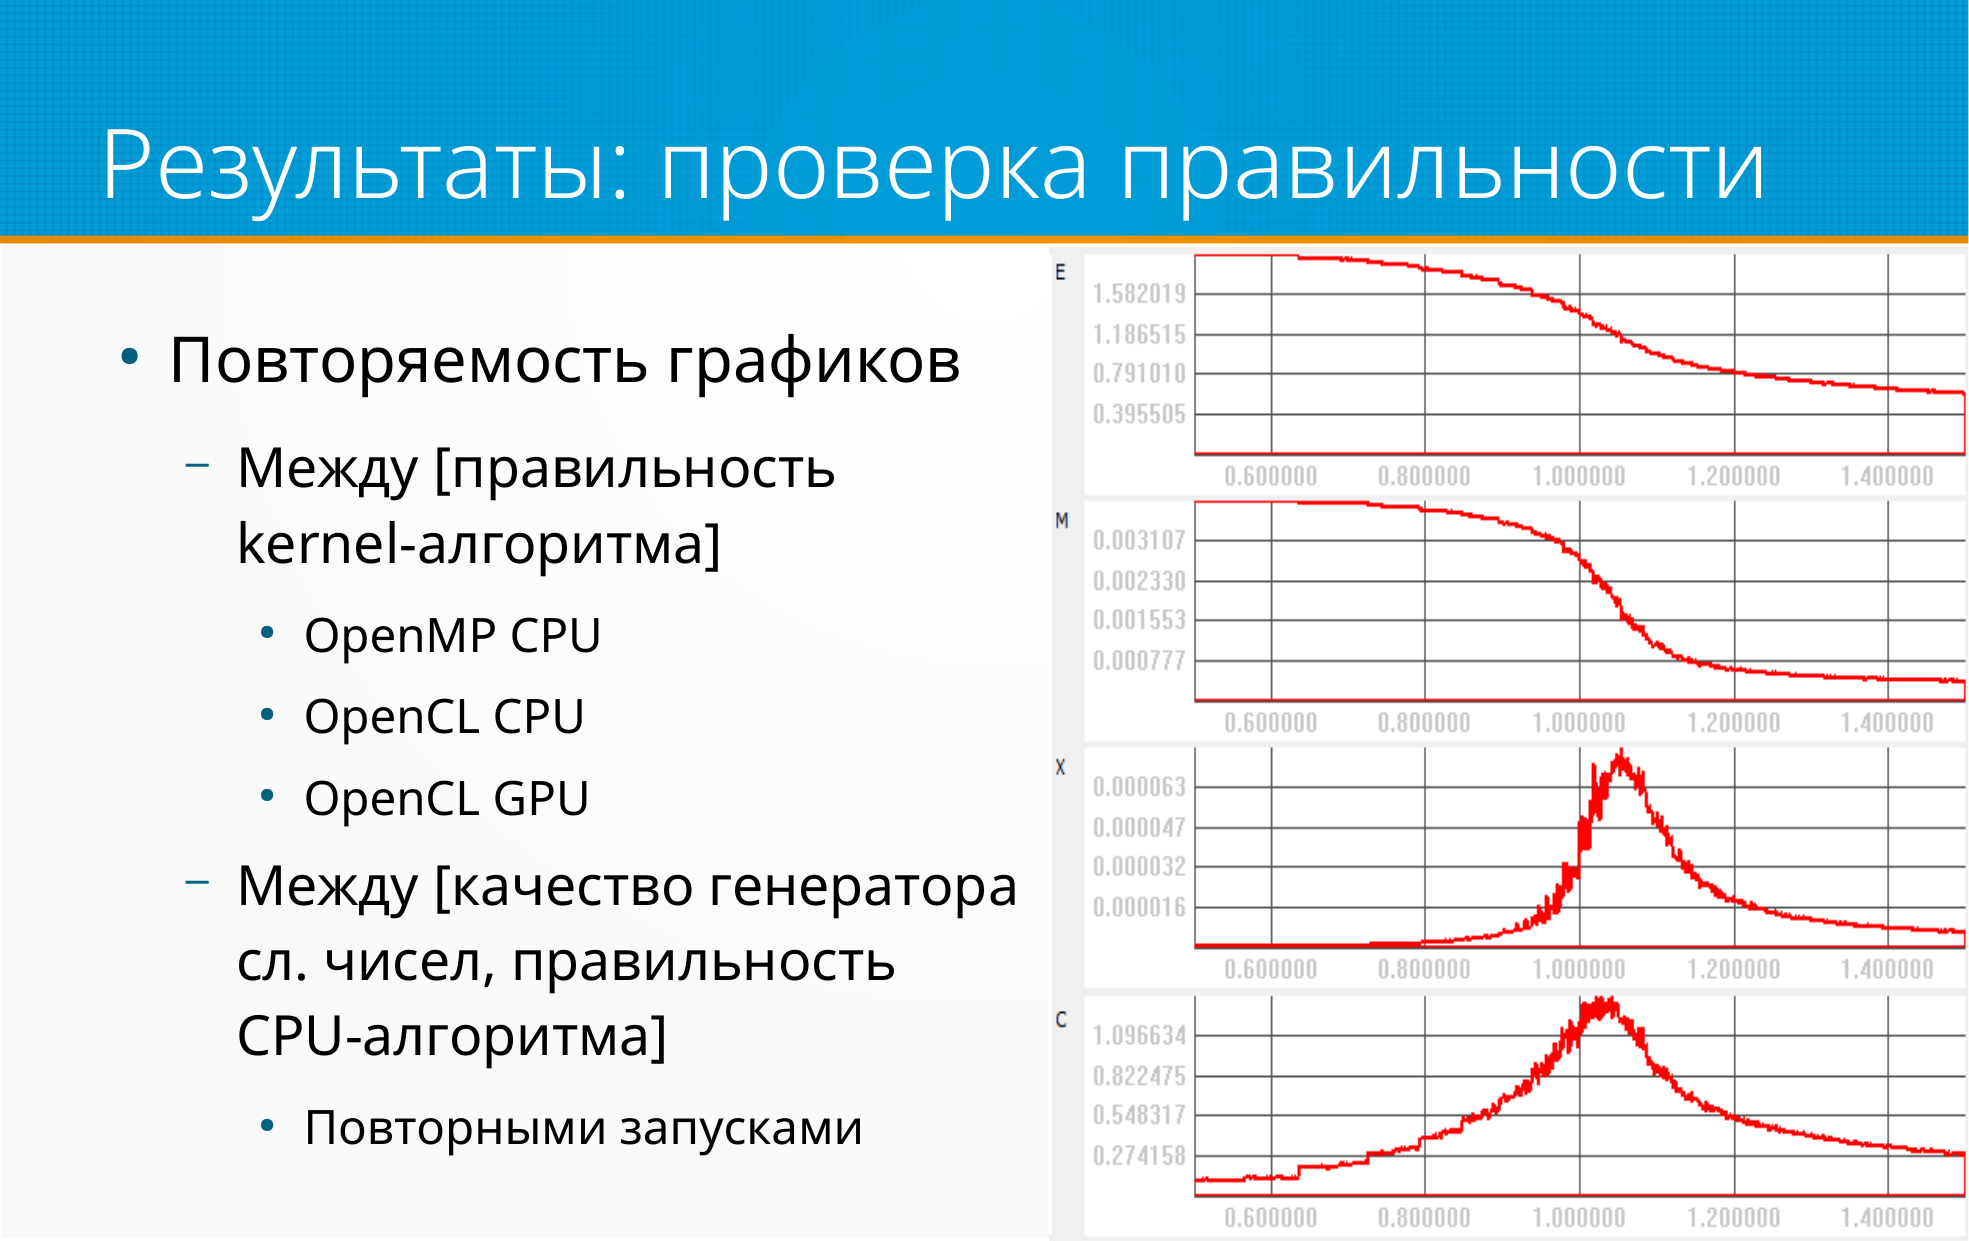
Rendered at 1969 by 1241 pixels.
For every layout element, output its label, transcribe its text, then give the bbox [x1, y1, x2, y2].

list Повторяемость графиков Между [правильность kernel-алгоритма] OpenMP CPU OpenCL CPU OpenCL GPU Между [качество генератора сл. чисел, правильность CPU-алгоритма] Повторными запусками [101, 315, 1028, 1182]
title Результаты: проверка правильности [98, 19, 1870, 227]
picture [0, 236, 1969, 1241]
